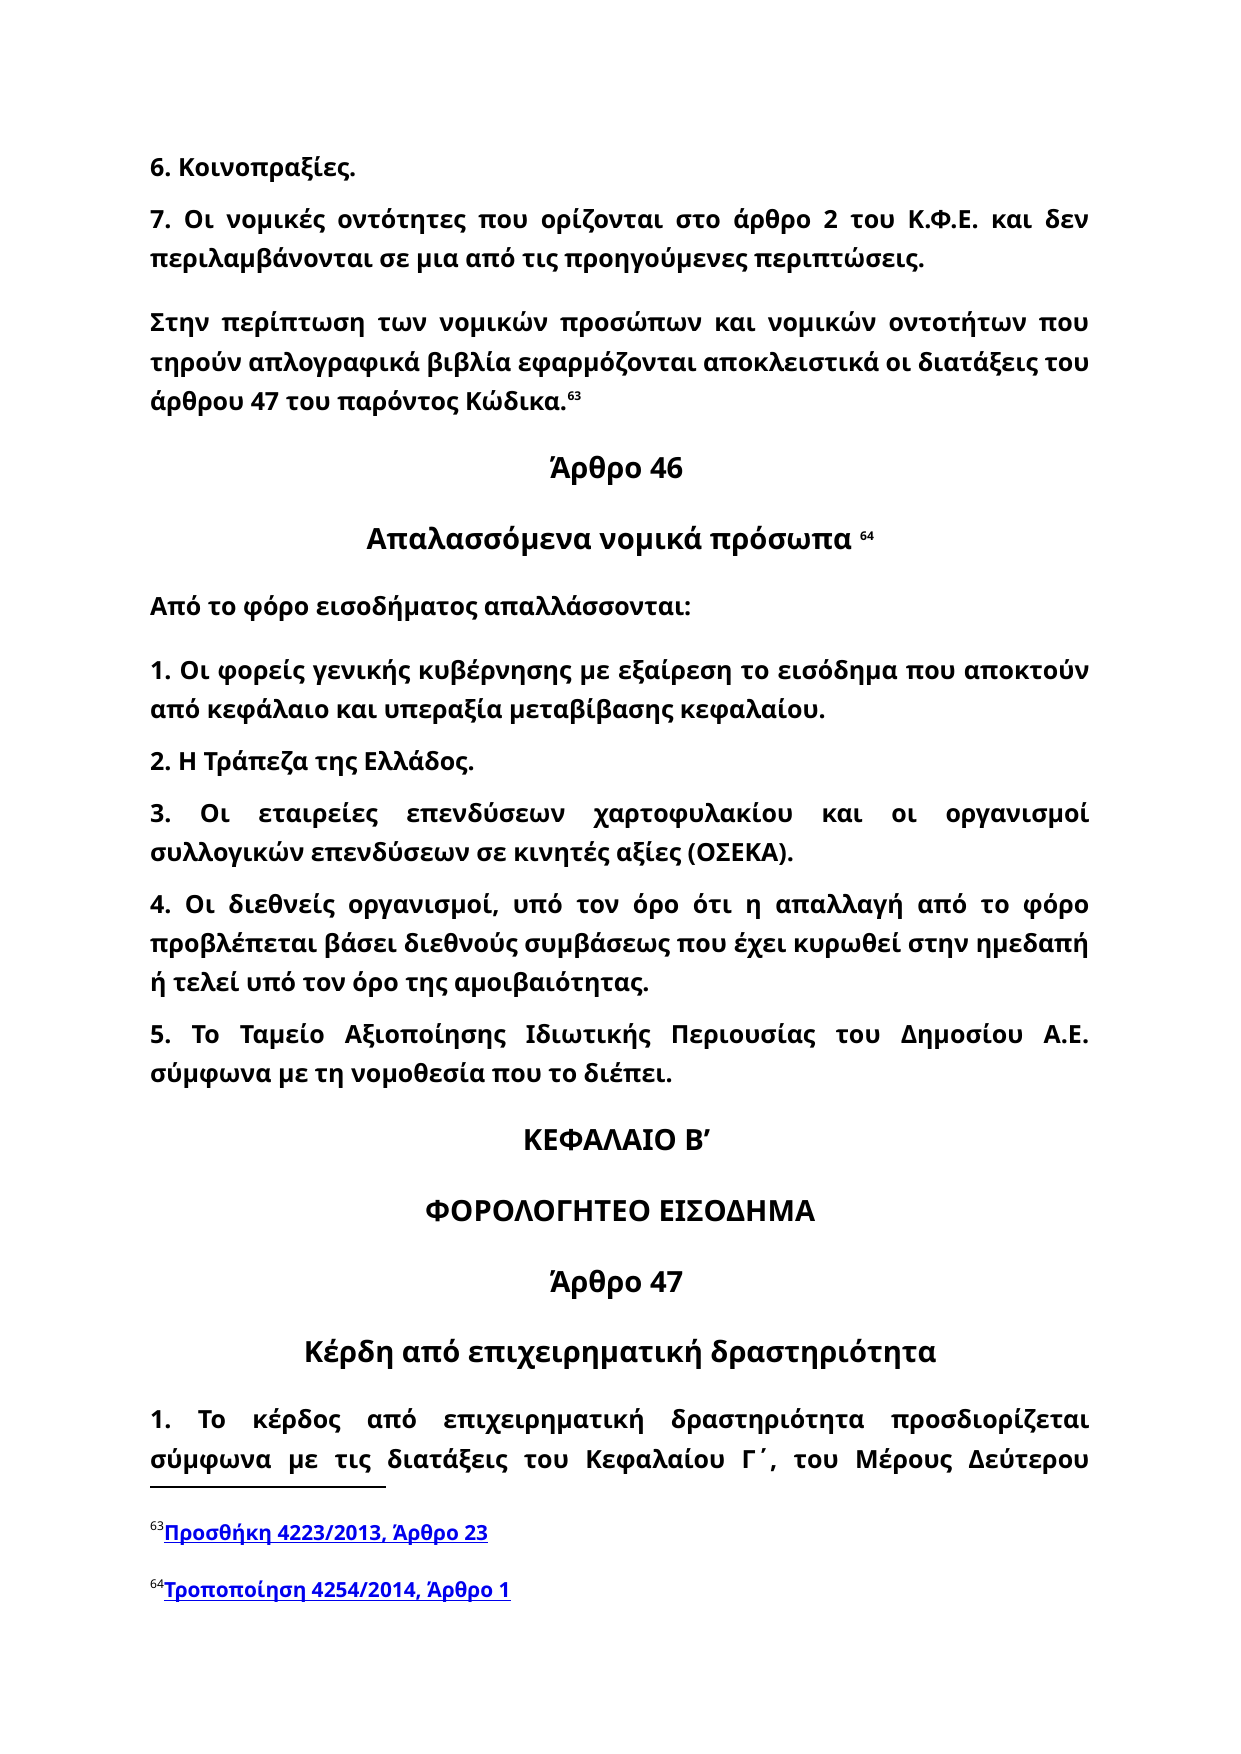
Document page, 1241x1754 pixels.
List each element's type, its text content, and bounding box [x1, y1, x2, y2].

text Από το φόρο εισοδήματος απαλλάσσονται: [150, 589, 1090, 623]
text 3. Οι εταιρείες επενδύσεων χαρτοφυλακίου και οι οργανισμοί συλλογικών επενδύσεων σε κινητές αξίες (ΟΣΕΚΑ). [150, 795, 1090, 869]
text 1. Το κέρδος από επιχειρηματική δραστηριότητα προσδιορίζεται σύμφωνα με τις διατάξεις του Κεφαλαίου Γ΄, του Μέρους Δεύτερου [150, 1402, 1090, 1475]
subtitle ΚΕΦΑΛΑΙΟ Β’ [150, 1119, 1090, 1159]
subtitle Άρθρο 46 [150, 447, 1090, 487]
text 2. Η Τράπεζα της Ελλάδος. [150, 744, 1090, 778]
text 4. Οι διεθνείς οργανισμοί, υπό τον όρο ότι η απαλλαγή από το φόρο προβλέπεται βάσει διεθνούς συμβάσεως που έχει κυρωθεί στην ημεδαπή ή τελεί υπό τον όρο της αμοιβαιότητας. [150, 886, 1090, 999]
subtitle Άρθρο 47 [150, 1261, 1090, 1301]
subtitle Απαλασσόμενα νομικά πρόσωπα [150, 518, 1090, 558]
text 5. Το Ταμείο Αξιοποίησης Ιδιωτικής Περιουσίας του Δημοσίου Α.Ε. σύμφωνα με τη νομοθεσία που το διέπει. [150, 1016, 1090, 1089]
subtitle Κέρδη από επιχειρηματική δραστηριότητα [150, 1331, 1090, 1371]
text 6. Κοινοπραξίες. [150, 150, 1090, 184]
text 1. Οι φορείς γενικής κυβέρνησης με εξαίρεση το εισόδημα που αποκτούν από κεφάλαιο και υπεραξία μεταβίβασης κεφαλαίου. [150, 653, 1090, 726]
text Τροποποίηση 4254/2014, Άρθρο 1 [150, 1576, 1090, 1604]
text 7. Οι νομικές οντότητες που ορίζονται στο άρθρο 2 του Κ.Φ.Ε. και δεν περιλαμβάνονται σε μια από τις προηγούμενες περιπτώσεις. [150, 202, 1090, 275]
text Στην περίπτωση των νομικών προσώπων και νομικών οντοτήτων που τηρούν απλογραφικά βιβλία εφαρμόζονται αποκλειστικά οι διατάξεις του άρθρου 47 του παρόντος Κώδικα. [150, 305, 1090, 417]
subtitle ΦΟΡΟΛΟΓΗΤΕΟ ΕΙΣΟΔΗΜΑ [150, 1190, 1090, 1230]
text Προσθήκη 4223/2013, Άρθρο 23 [150, 1518, 1090, 1546]
